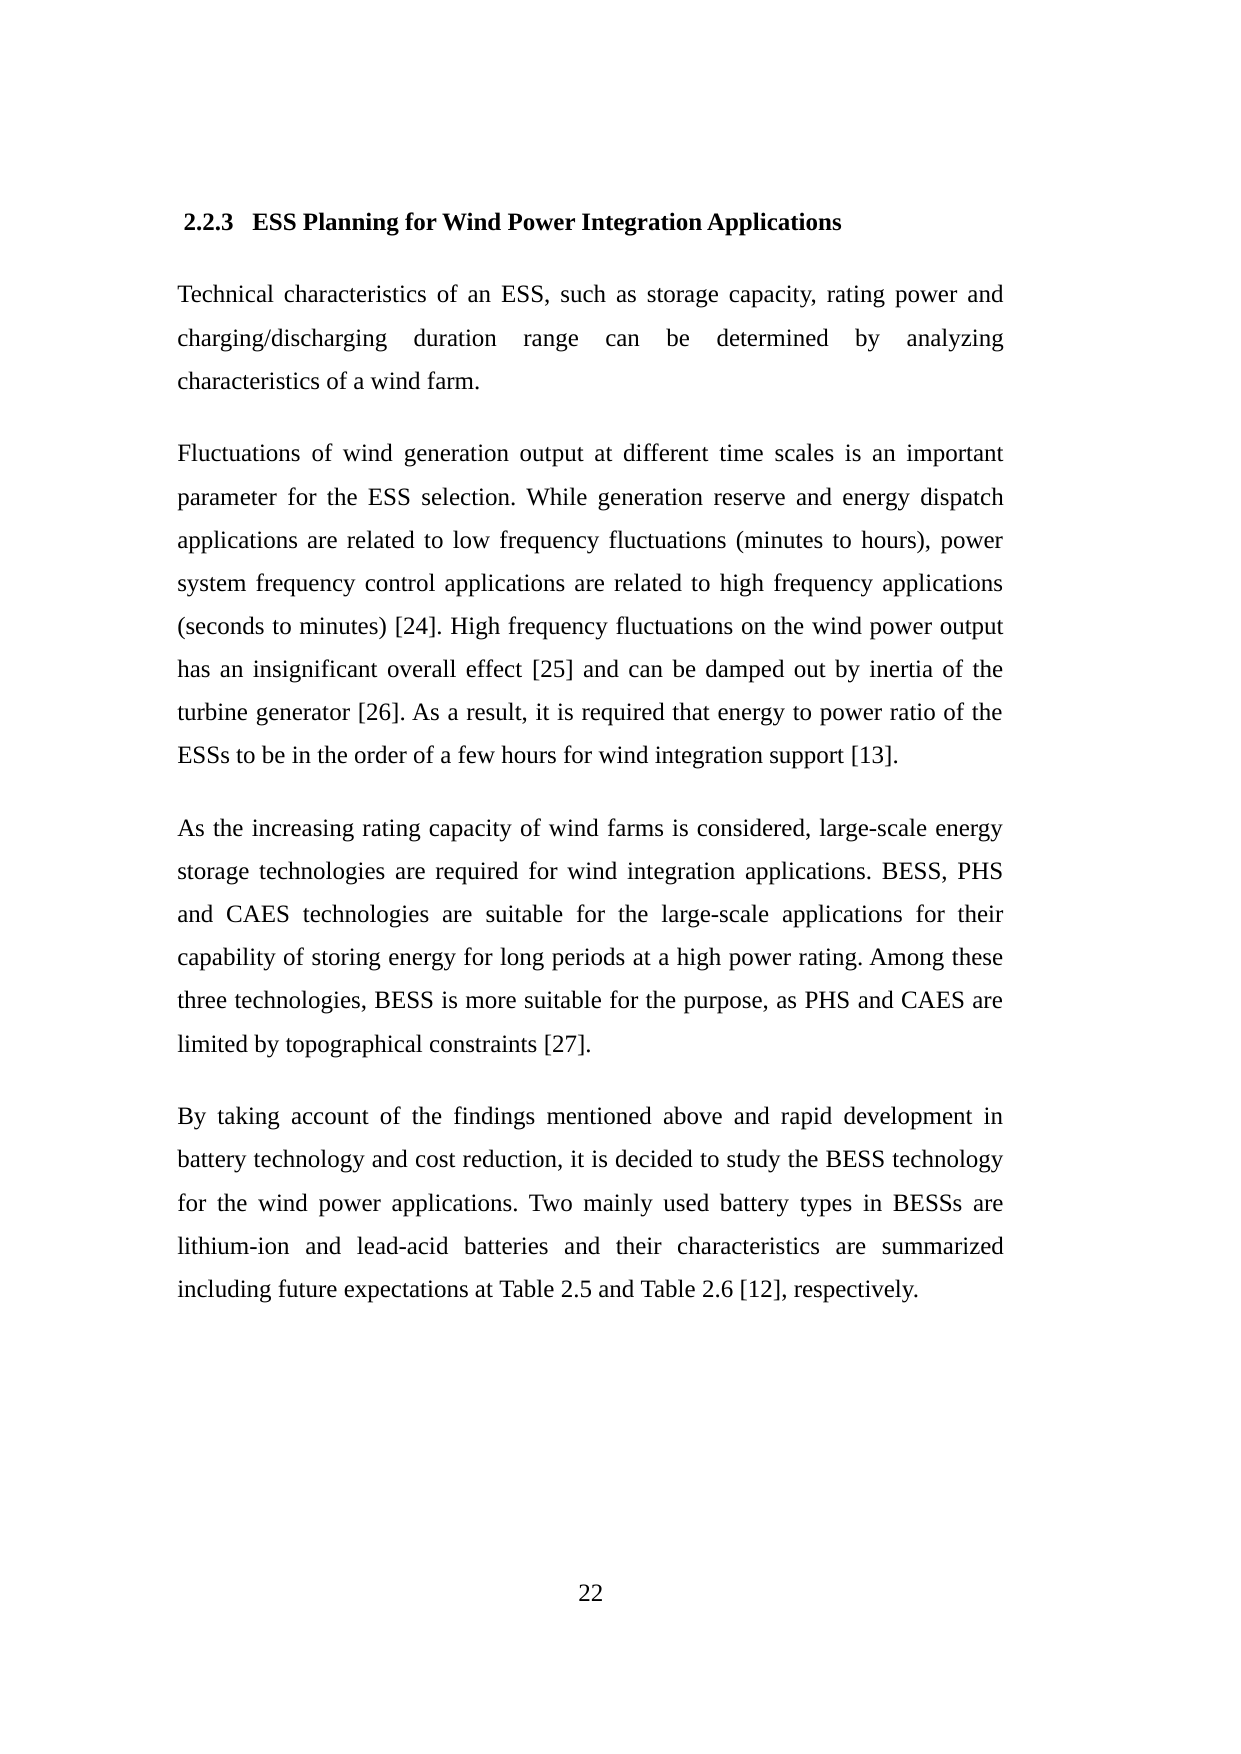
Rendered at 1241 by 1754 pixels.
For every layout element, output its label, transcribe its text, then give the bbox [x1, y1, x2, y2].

subtitle ESS Planning for Wind Power Integration Applications [177, 207, 1004, 236]
text As the increasing rating capacity of wind farms is considered, large-scale energy storage technologies are required for wind integration applications. BESS, PHS and CAES technologies are suitable for the large-scale applications for their capability of storing energy for long periods at a high power rating. Among these three technologies, BESS is more suitable for the purpose, as PHS and CAES are limited by topographical constraints [27]⁠. [177, 813, 1004, 1057]
text By taking account of the findings mentioned above and rapid development in battery technology and cost reduction, it is decided to study the BESS technology for the wind power applications. Two mainly used battery types in BESSs are lithium-ion and lead-acid batteries and their characteristics are summarized including future expectations at Table 2.5 and Table 2.6 [12]⁠, respectively. [177, 1101, 1004, 1303]
text Fluctuations of wind generation output at different time scales is an important parameter for the ESS selection. While generation reserve and energy dispatch applications are related to low frequency fluctuations (minutes to hours), power system frequency control applications are related to high frequency applications (seconds to minutes) [24]⁠. High frequency fluctuations on the wind power output has an insignificant overall effect [25]⁠ and can be damped out by inertia of the turbine generator [26]⁠. As a result, it is required that energy to power ratio of the ESSs to be in the order of a few hours for wind integration support [13]⁠. [177, 438, 1004, 769]
text Technical characteristics of an ESS, such as storage capacity, rating power and charging/discharging duration range can be determined by analyzing characteristics of a wind farm. [177, 279, 1004, 394]
